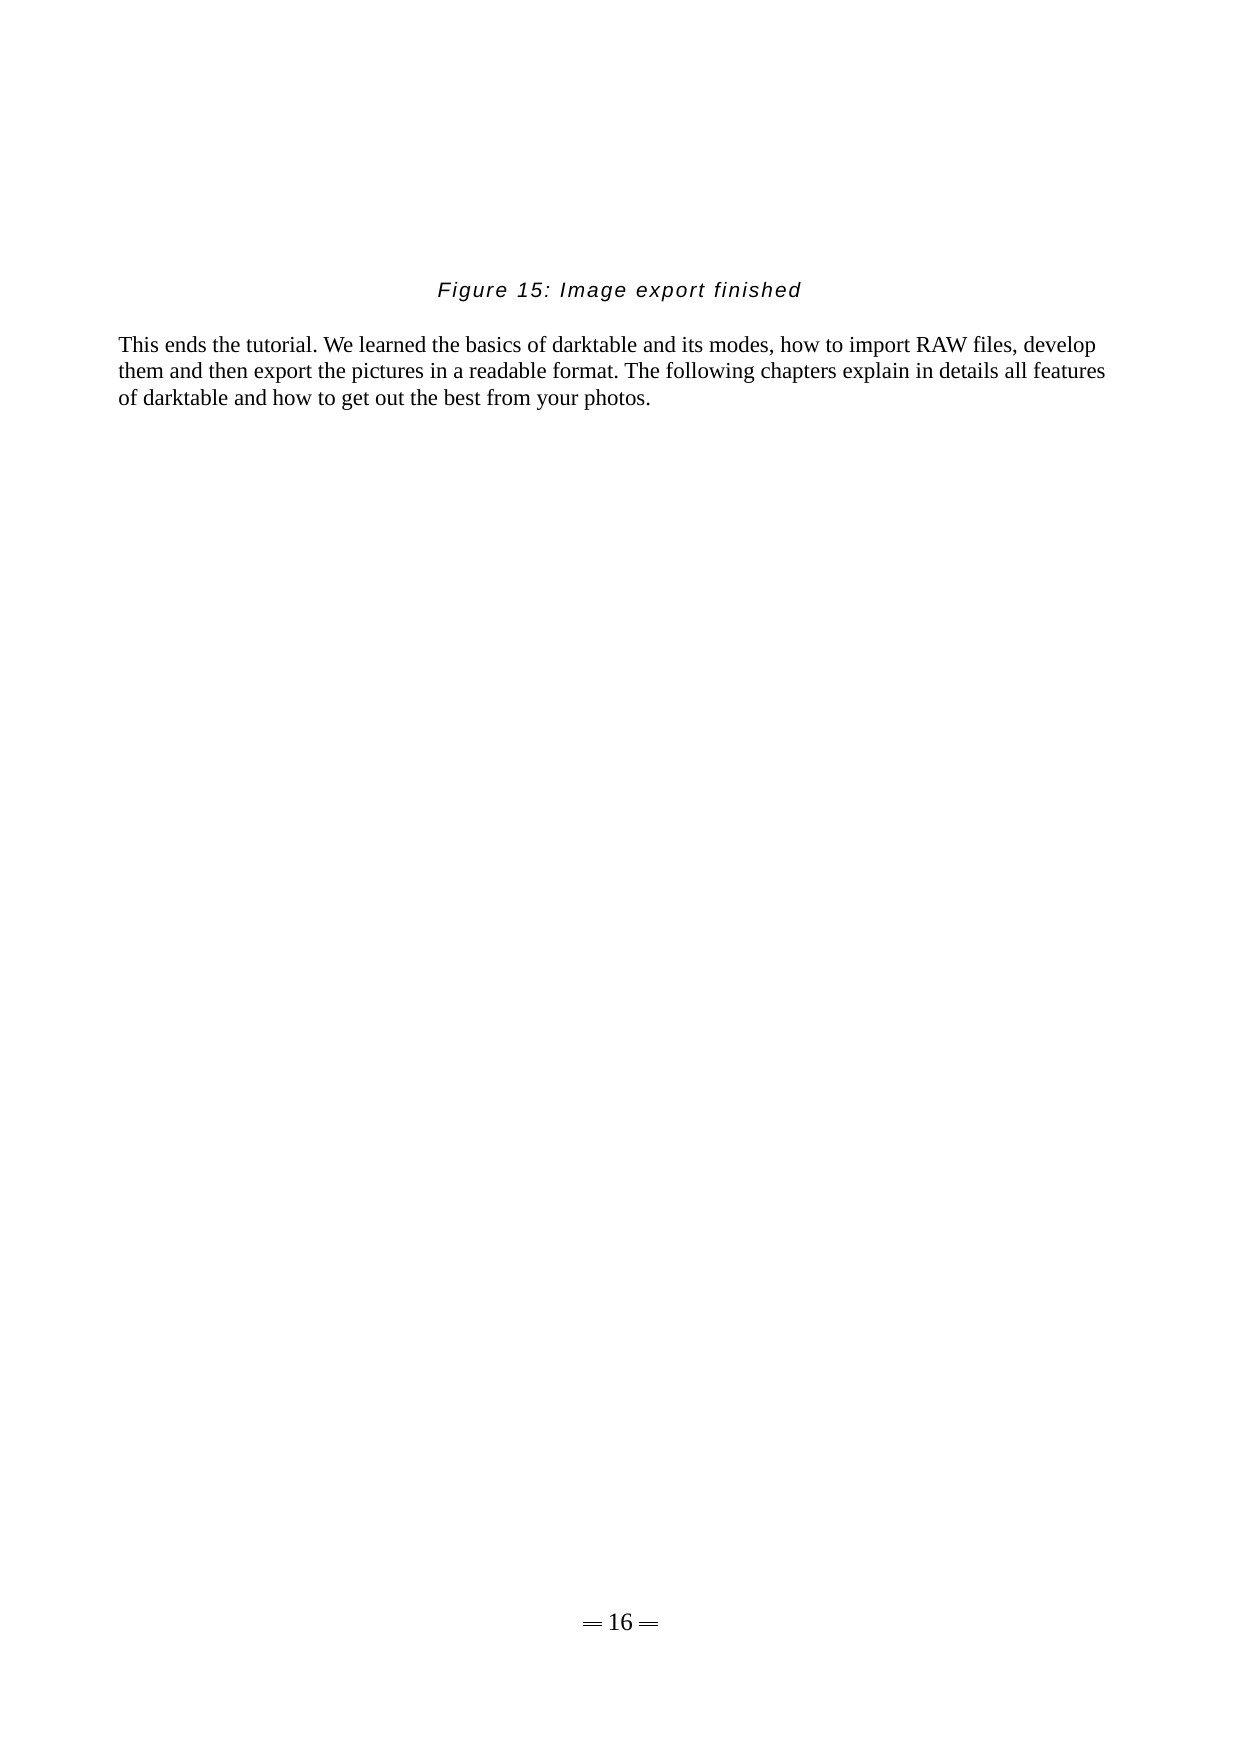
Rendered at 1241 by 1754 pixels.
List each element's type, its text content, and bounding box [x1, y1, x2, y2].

text This ends the tutorial. We learned the basics of darktable and its modes, how to import RAW files, develop them and then export the pictures in a readable format. The following chapters explain in details all features of darktable and how to get out the best from your photos. [118, 118, 1122, 410]
text Figure 15: Image export finished [202, 130, 1038, 301]
